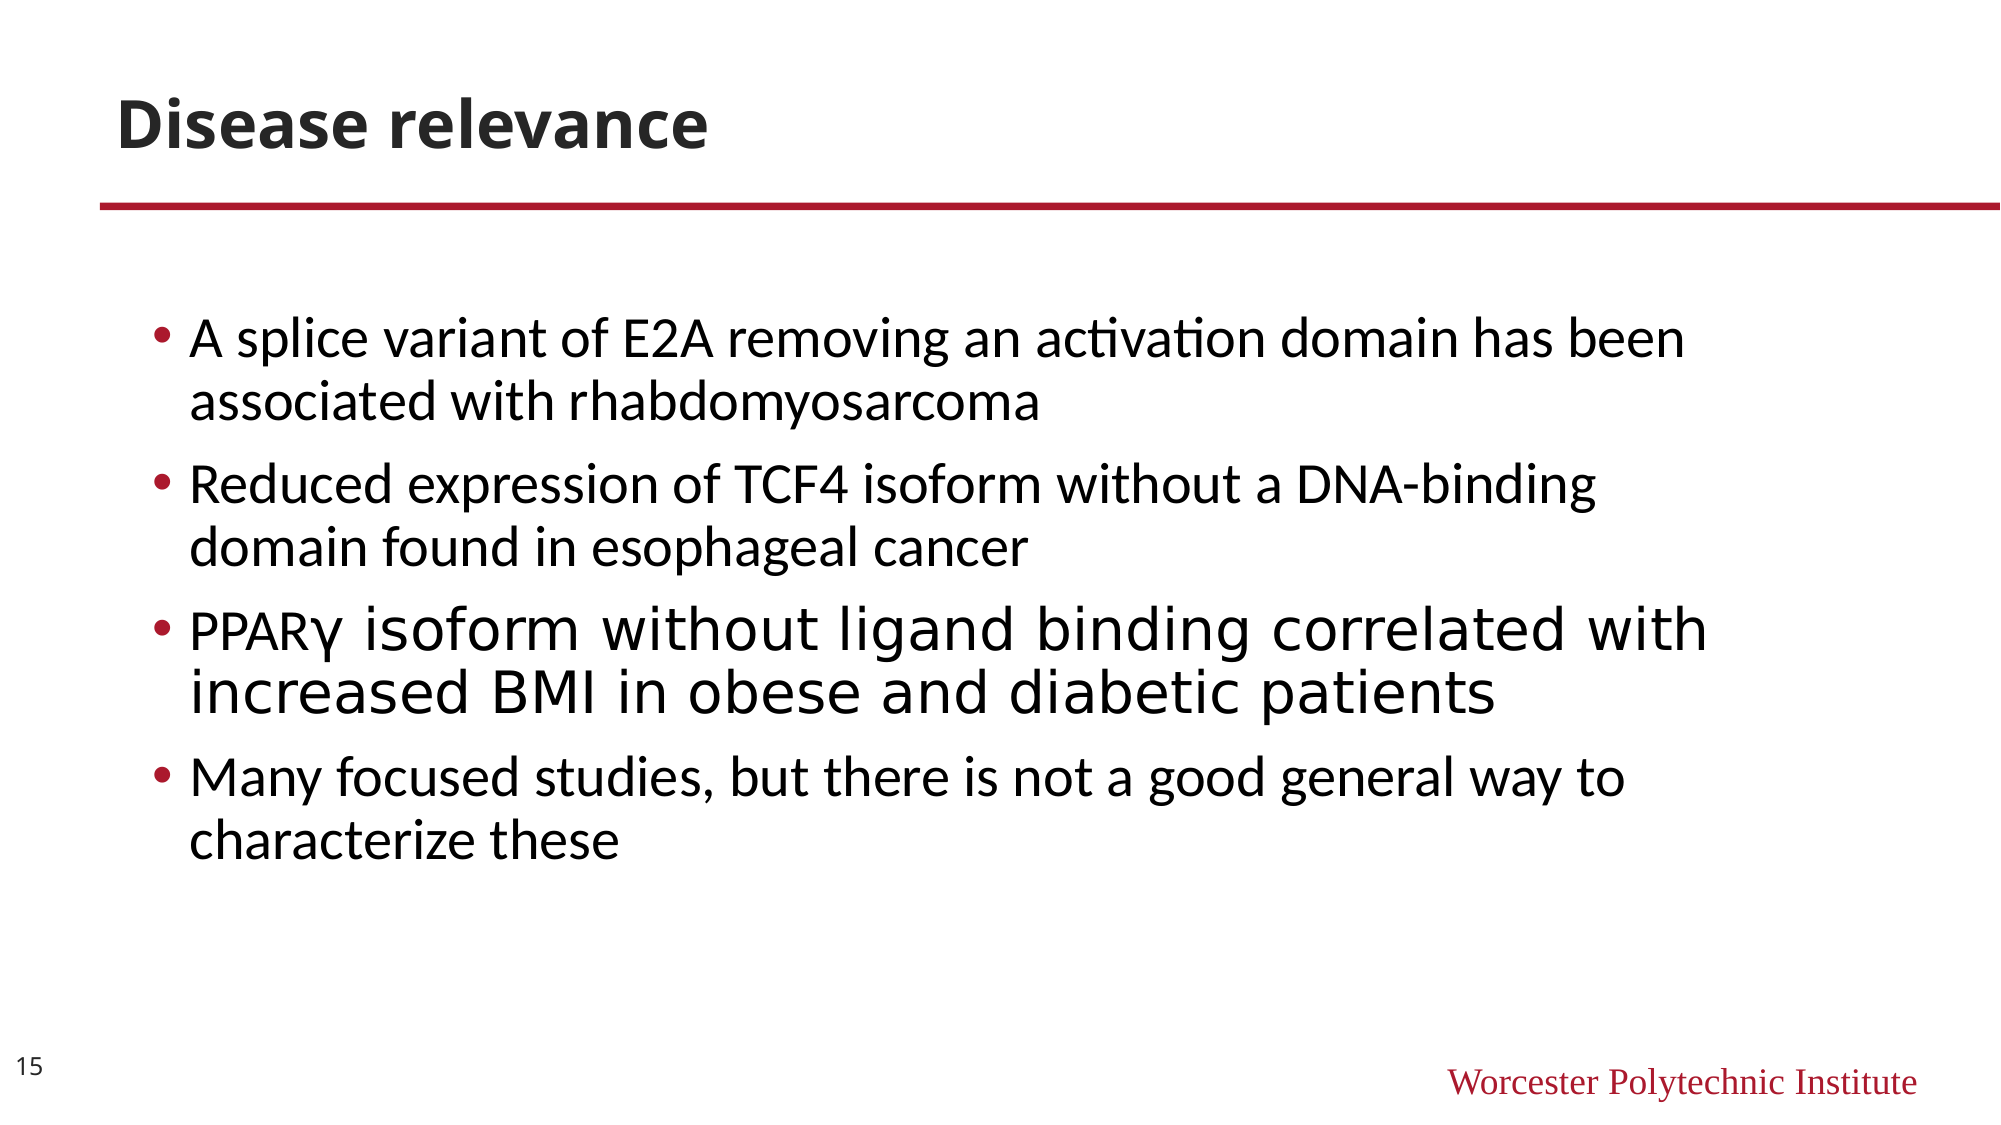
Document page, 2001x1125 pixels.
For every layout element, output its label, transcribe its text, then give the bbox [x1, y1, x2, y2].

list A splice variant of E2A removing an activation domain has been associated with rhabdomyosarcoma Reduced expression of TCF4 isoform without a DNA-binding domain found in esophageal cancer PPARγ isoform without ligand binding correlated with increased BMI in obese and diabetic patients Many focused studies, but there is not a good general way to characterize these [137, 299, 1805, 1014]
title Disease relevance [100, 56, 1901, 188]
